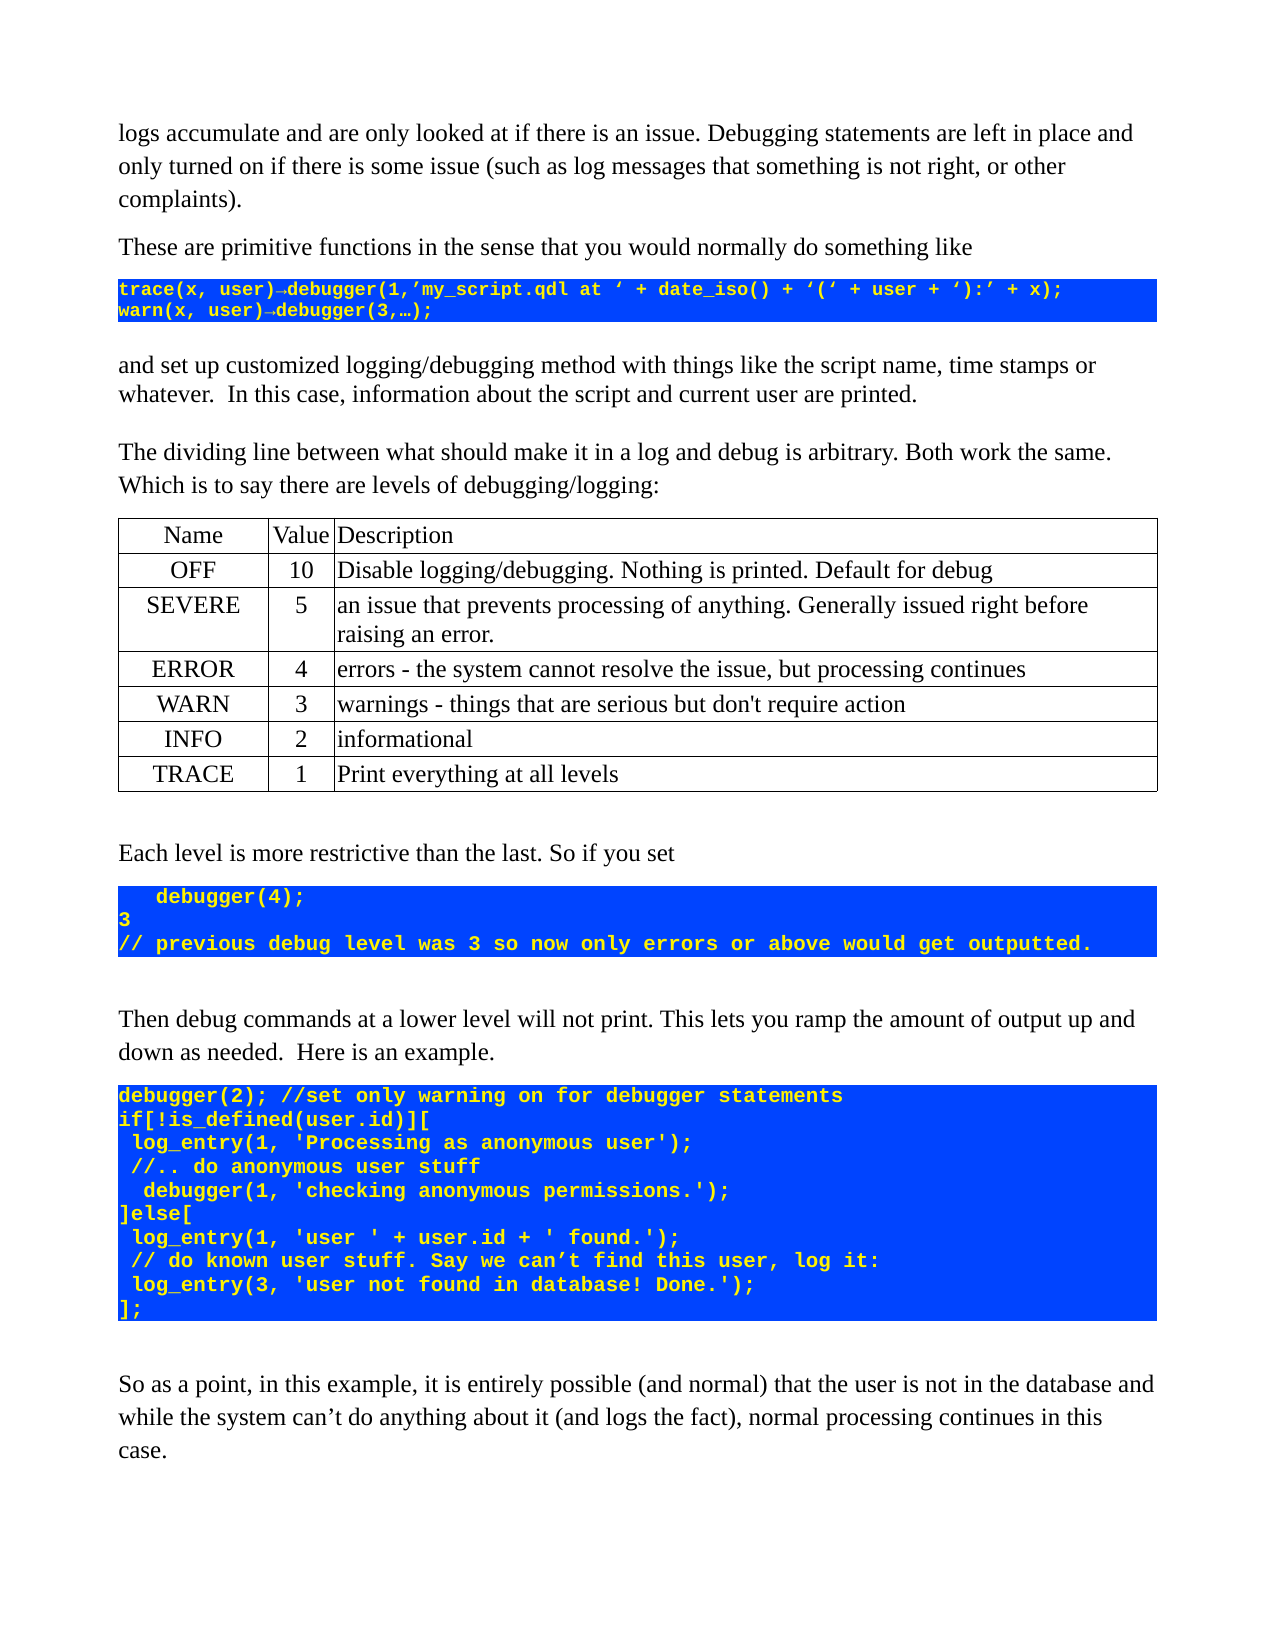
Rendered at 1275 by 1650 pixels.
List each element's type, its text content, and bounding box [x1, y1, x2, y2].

text These are primitive functions in the sense that you would normally do something like [118, 232, 1157, 261]
table_cell 10 [269, 554, 334, 587]
text ]else[ [118, 1203, 1157, 1227]
table_cell TRACE [119, 757, 268, 791]
table_cell SEVERE [119, 588, 268, 651]
text and set up customized logging/debugging method with things like the script name, time stamps or whatever. In this case, information about the script and current user are printed. [118, 351, 1157, 408]
text log_entry(3, 'user not found in database! Done.'); [118, 1274, 1157, 1298]
text warn(x, user)→debugger(3,…); [118, 301, 1157, 322]
text if[!is_defined(user.id)][ [118, 1109, 1157, 1132]
text log_entry(1, 'Processing as anonymous user'); [118, 1132, 1157, 1156]
text debugger(1, 'checking anonymous permissions.'); [118, 1179, 1157, 1203]
table_cell ERROR [119, 652, 268, 686]
table_cell 3 [269, 687, 334, 721]
text trace(x, user)→debugger(1,’my_script.qdl at ‘ + date_iso() + ‘(‘ + user + ‘):’ + x); [118, 279, 1157, 301]
table_cell WARN [119, 687, 268, 721]
text logs accumulate and are only looked at if there is an issue. Debugging statements are left in place and only turned on if there is some issue (such as log messages that something is not right, or other complaints). [118, 118, 1157, 213]
text // previous debug level was 3 so now only errors or above would get outputted. [118, 933, 1157, 957]
table_cell 1 [269, 757, 334, 791]
text debugger(4); [118, 886, 1157, 909]
table_cell warnings - things that are serious but don't require action [335, 687, 1157, 721]
table_cell 4 [269, 652, 334, 686]
text Then debug commands at a lower level will not print. This lets you ramp the amount of output up and down as needed. Here is an example. [118, 1004, 1157, 1066]
table_cell errors - the system cannot resolve the issue, but processing continues [335, 652, 1157, 686]
table_cell Disable logging/debugging. Nothing is printed. Default for debug [335, 554, 1157, 587]
text log_entry(1, 'user ' + user.id + ' found.'); [118, 1227, 1157, 1251]
table_cell OFF [119, 554, 268, 587]
table_cell informational [335, 722, 1157, 756]
text The dividing line between what should make it in a log and debug is arbitrary. Both work the same. Which is to say there are levels of debugging/logging: [118, 437, 1157, 499]
text // do known user stuff. Say we can’t find this user, log it: [118, 1251, 1157, 1274]
text ]; [118, 1298, 1157, 1321]
table_cell INFO [119, 722, 268, 756]
text 3 [118, 909, 1157, 933]
table_cell 2 [269, 722, 334, 756]
text //.. do anonymous user stuff [118, 1156, 1157, 1179]
table_cell Print everything at all levels [335, 757, 1157, 791]
table_header Value [269, 519, 334, 552]
table_cell 5 [269, 588, 334, 651]
table_header Description [335, 519, 1157, 552]
text debugger(2); //set only warning on for debugger statements [118, 1085, 1157, 1109]
text Each level is more restrictive than the last. So if you set [118, 838, 1157, 867]
text So as a point, in this example, it is entirely possible (and normal) that the user is not in the database and while the system can’t do anything about it (and logs the fact), normal processing continues in this case. [118, 1369, 1157, 1464]
table_header Name [119, 519, 268, 552]
table_cell an issue that prevents processing of anything. Generally issued right before raising an error. [335, 588, 1157, 651]
